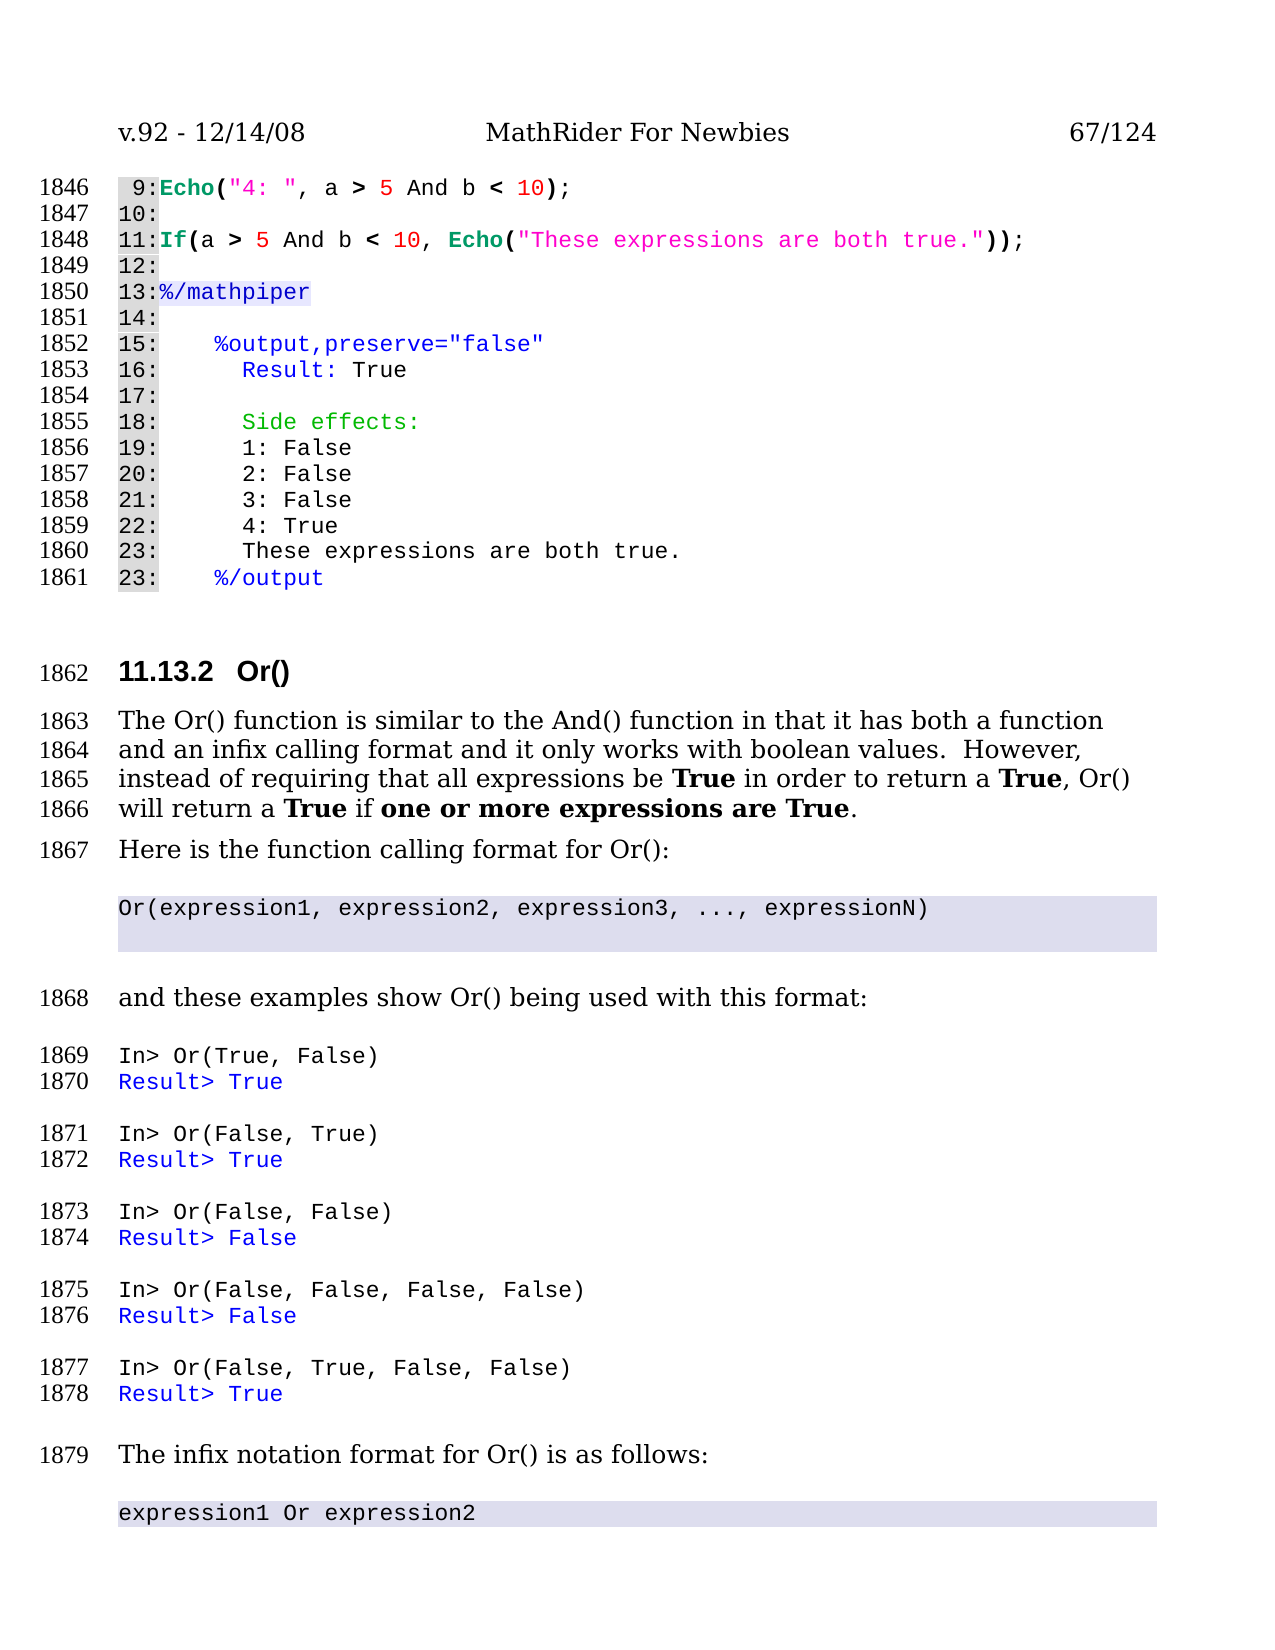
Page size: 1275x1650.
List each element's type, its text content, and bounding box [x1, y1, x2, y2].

text Result> False [118, 1226, 1157, 1252]
text 14: [118, 306, 1157, 332]
table_header expression1 Or expression2 [118, 1501, 1157, 1527]
text 23: %/output [118, 566, 1157, 592]
subtitle Or() [118, 654, 1157, 688]
text 15: %output,preserve="false" [118, 332, 1157, 358]
text 10: [118, 203, 1157, 229]
text 9:Echo("4: ", a > 5 And b < 10); [118, 177, 1157, 203]
text 18: Side effects: [118, 410, 1157, 436]
text and these examples show Or() being used with this format: [118, 983, 1157, 1013]
text In> Or(False, True, False, False) [118, 1356, 1157, 1382]
text 21: 3: False [118, 488, 1157, 514]
text 16: Result: True [118, 358, 1157, 384]
text In> Or(False, False, False, False) [118, 1278, 1157, 1304]
text 13:%/mathpiper [118, 281, 1157, 306]
text Result> False [118, 1304, 1157, 1330]
text 11:If(a > 5 And b < 10, Echo("These expressions are both true.")); [118, 229, 1157, 254]
text Result> True [118, 1382, 1157, 1408]
text Here is the function calling format for Or(): [118, 835, 1157, 864]
text In> Or(True, False) [118, 1045, 1157, 1071]
text Result> True [118, 1071, 1157, 1097]
text 23: These expressions are both true. [118, 540, 1157, 566]
text The infix notation format for Or() is as follows: [118, 1440, 1157, 1469]
text 20: 2: False [118, 462, 1157, 488]
text Result> True [118, 1148, 1157, 1174]
text 22: 4: True [118, 514, 1157, 540]
text 17: [118, 384, 1157, 410]
text In> Or(False, True) [118, 1122, 1157, 1148]
text In> Or(False, False) [118, 1200, 1157, 1226]
text The Or() function is similar to the And() function in that it has both a function and an infix calling format and it only works with boolean values. However, instead of requiring that all expressions be True in order to return a True, Or() will return a True if one or more expressions are True. [118, 706, 1157, 823]
text 12: [118, 254, 1157, 281]
table_header Or(expression1, expression2, expression3, ..., expressionN) [118, 896, 1157, 952]
text 19: 1: False [118, 436, 1157, 462]
